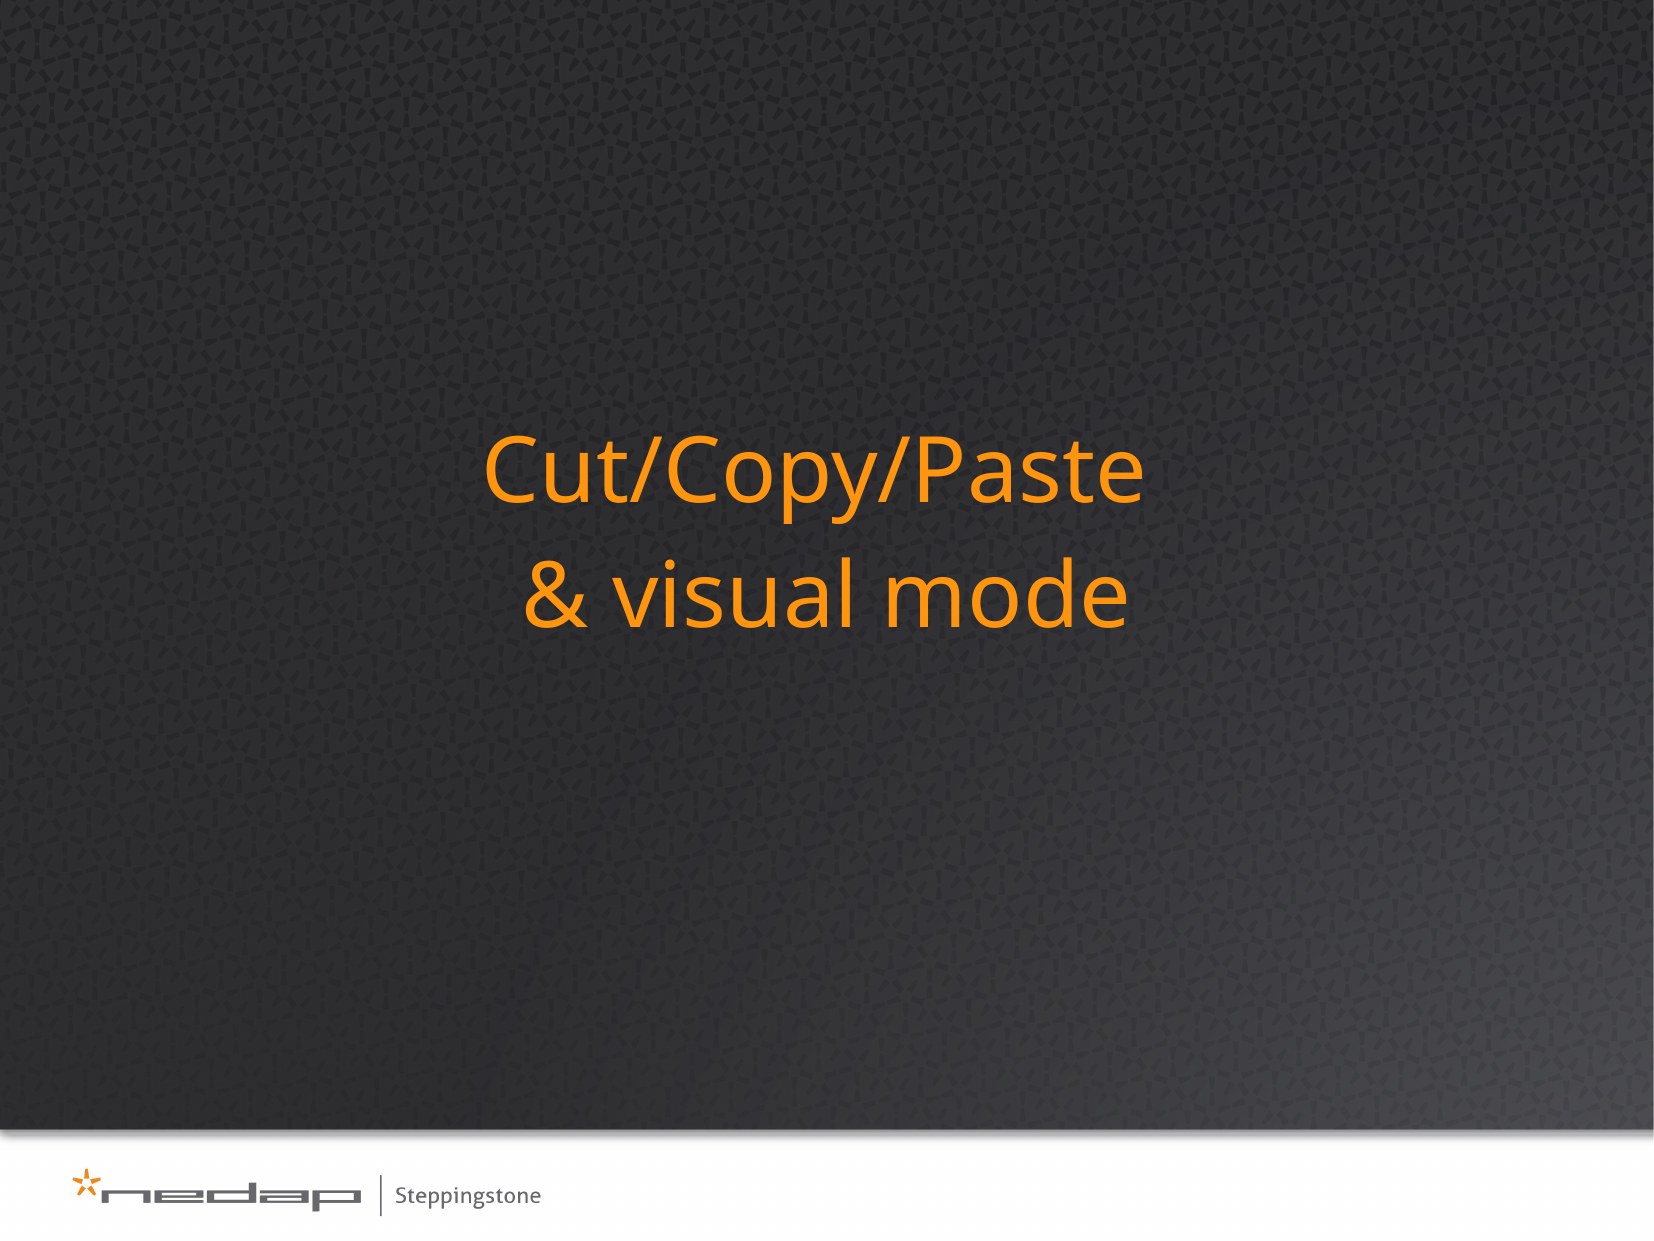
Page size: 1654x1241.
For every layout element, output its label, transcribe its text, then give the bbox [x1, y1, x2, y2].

subtitle Cut/Copy/Paste & visual mode [82, 49, 1571, 1010]
picture [0, 0, 1654, 1241]
